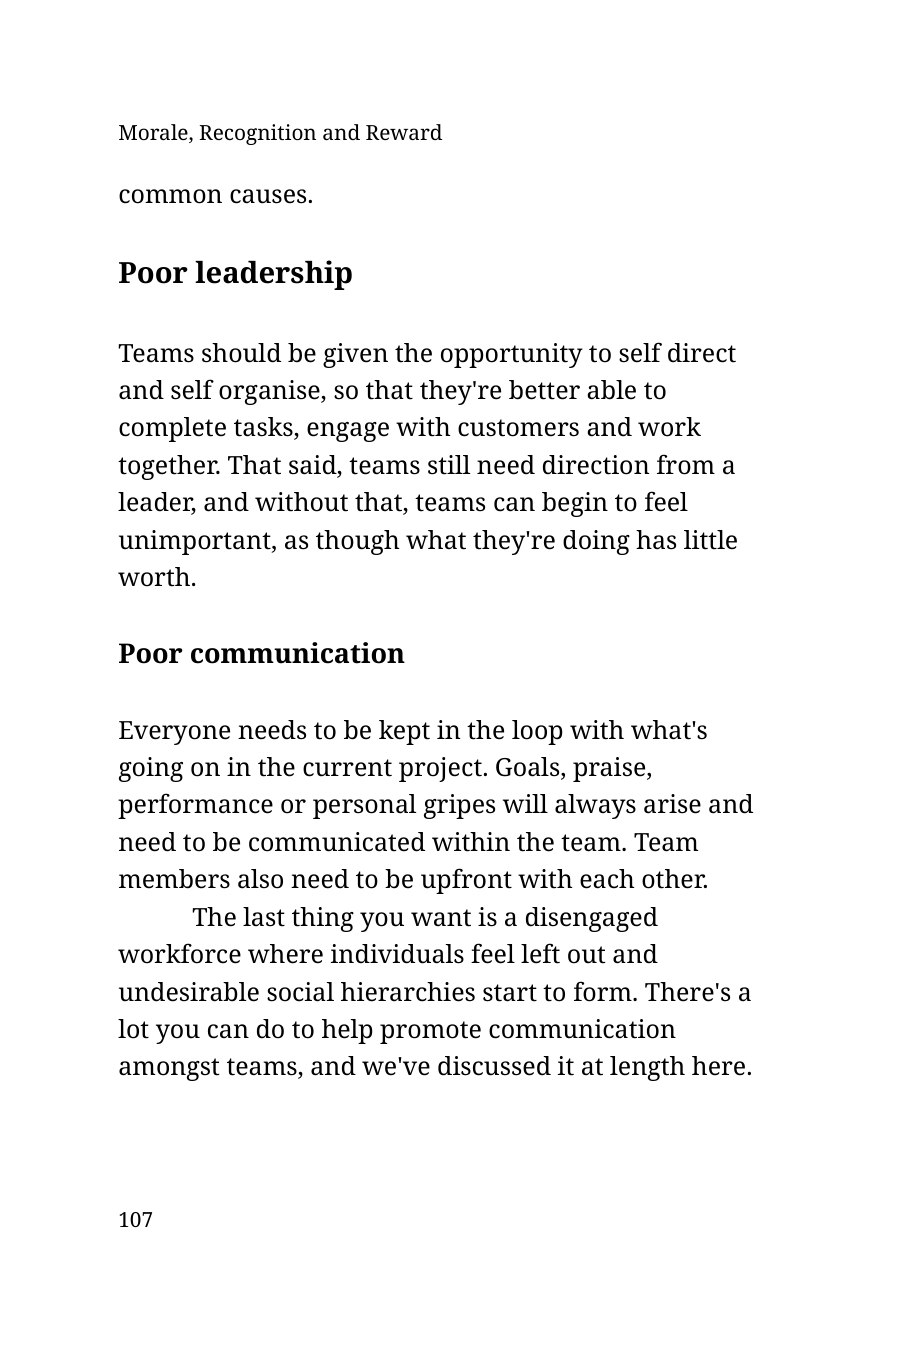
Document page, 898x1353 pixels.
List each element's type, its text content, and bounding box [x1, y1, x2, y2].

subtitle Poor leadership [118, 252, 779, 292]
text Everyone needs to be kept in the loop with what's going on in the current project. Goals, praise, performance or personal gripes will always arise and need to be communicated within the team. Team members also need to be upfront with each other. [118, 712, 779, 896]
subtitle Poor communication [118, 634, 779, 671]
text The last thing you want is a disengaged workforce where individuals feel left out and undesirable social hierarchies start to form. There's a lot you can do to help promote communication amongst teams, and we've discussed it at length here. [118, 899, 779, 1083]
text Teams should be given the opportunity to self direct and self organise, so that they're better able to complete tasks, engage with customers and work together. That said, teams still need direction from a leader, and without that, teams can begin to feel unimportant, as though what they're doing has little worth. [118, 335, 779, 594]
text common causes. [118, 177, 779, 211]
